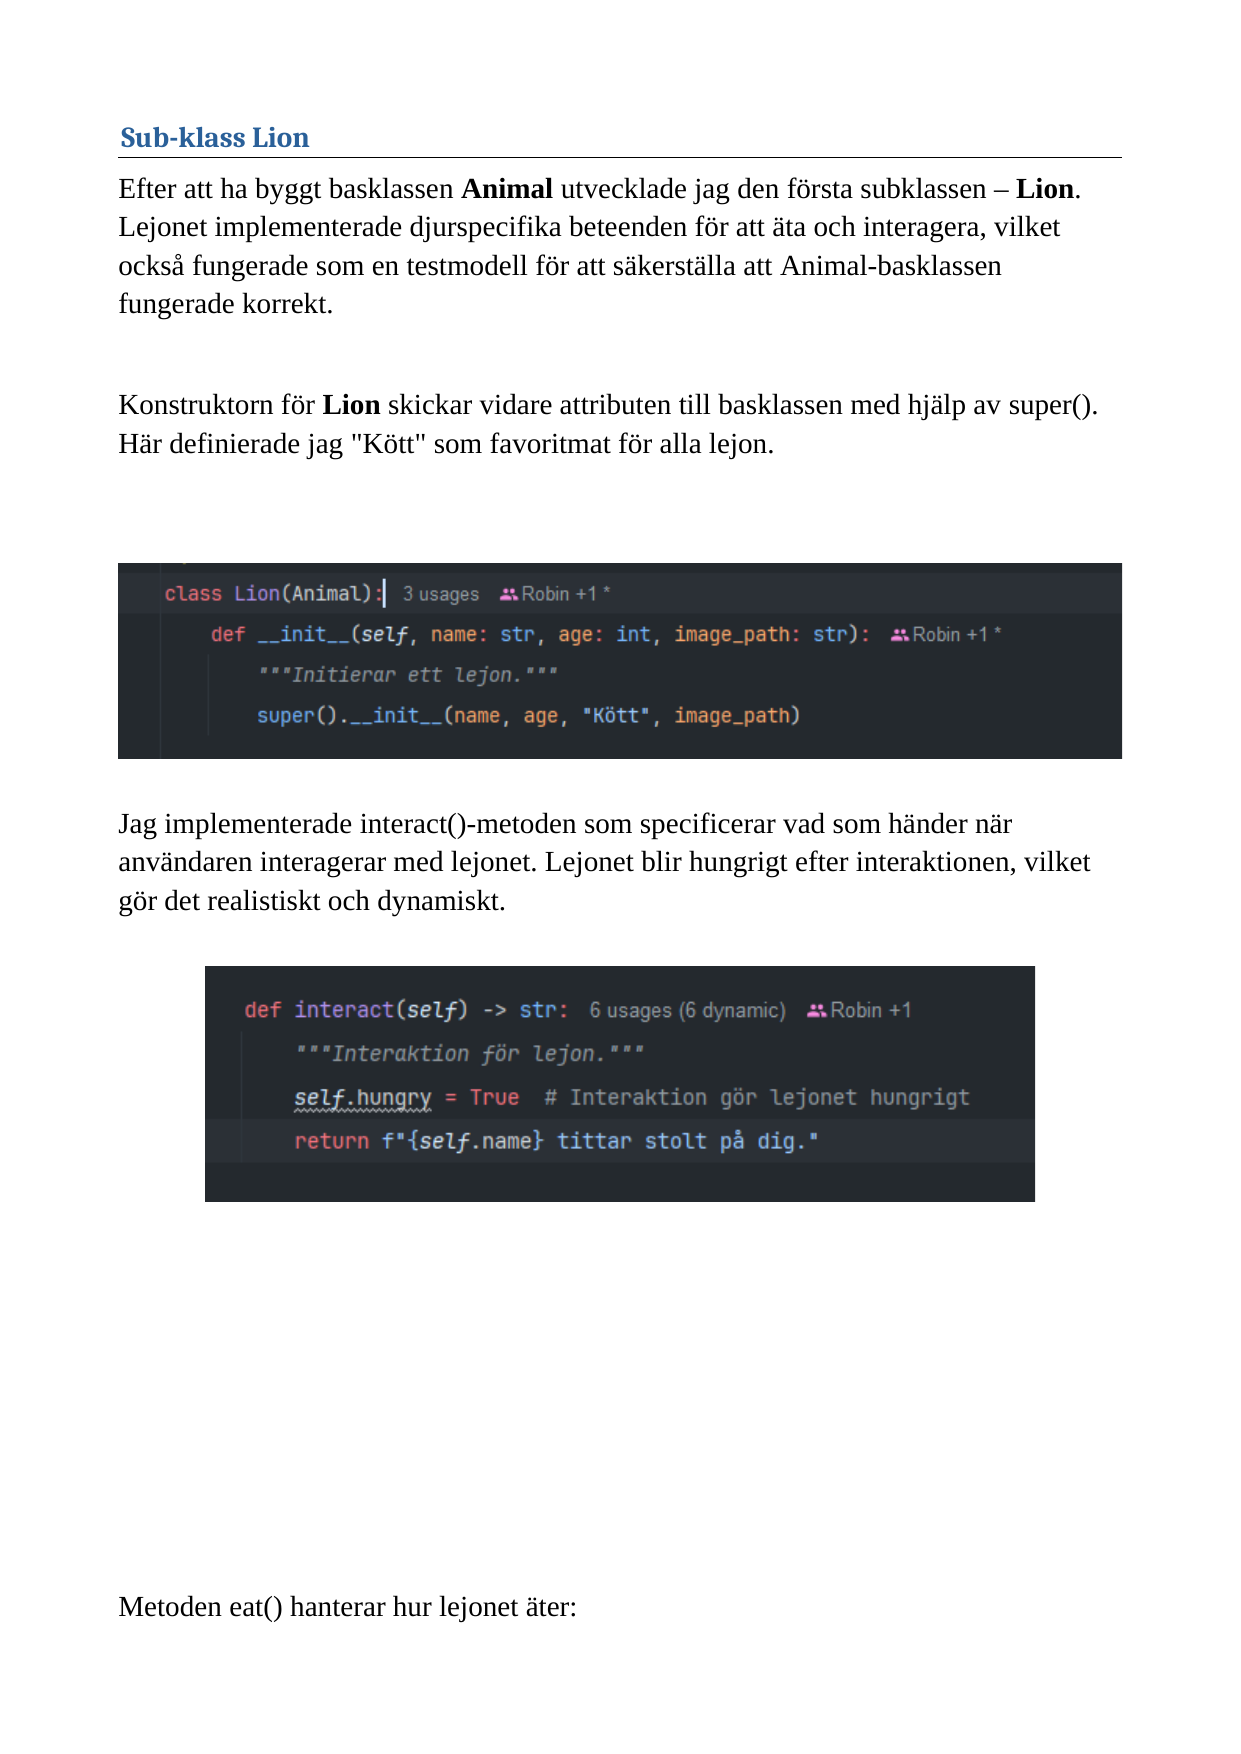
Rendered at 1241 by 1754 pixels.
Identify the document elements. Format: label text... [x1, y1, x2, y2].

text Efter att ha byggt basklassen Animal utvecklade jag den första subklassen – Lion. Lejonet implementerade djurspecifika beteenden för att äta och interagera, vilket också fungerade som en testmodell för att säkerställa att Animal-basklassen fungerade korrekt. [118, 171, 1122, 320]
text Metoden eat() hanterar hur lejonet äter: [118, 1589, 1122, 1622]
text Jag implementerade interact()-metoden som specificerar vad som händer när användaren interagerar med lejonet. Lejonet blir hungrigt efter interaktionen, vilket gör det realistiskt och dynamiskt. [118, 806, 1122, 917]
text Konstruktorn för Lion skickar vidare attributen till basklassen med hjälp av super(). Här definierade jag "Kött" som favoritmat för alla lejon. [118, 387, 1122, 459]
picture [118, 563, 1123, 759]
subtitle Sub-klass Lion [118, 118, 1122, 157]
picture [205, 966, 1035, 1202]
